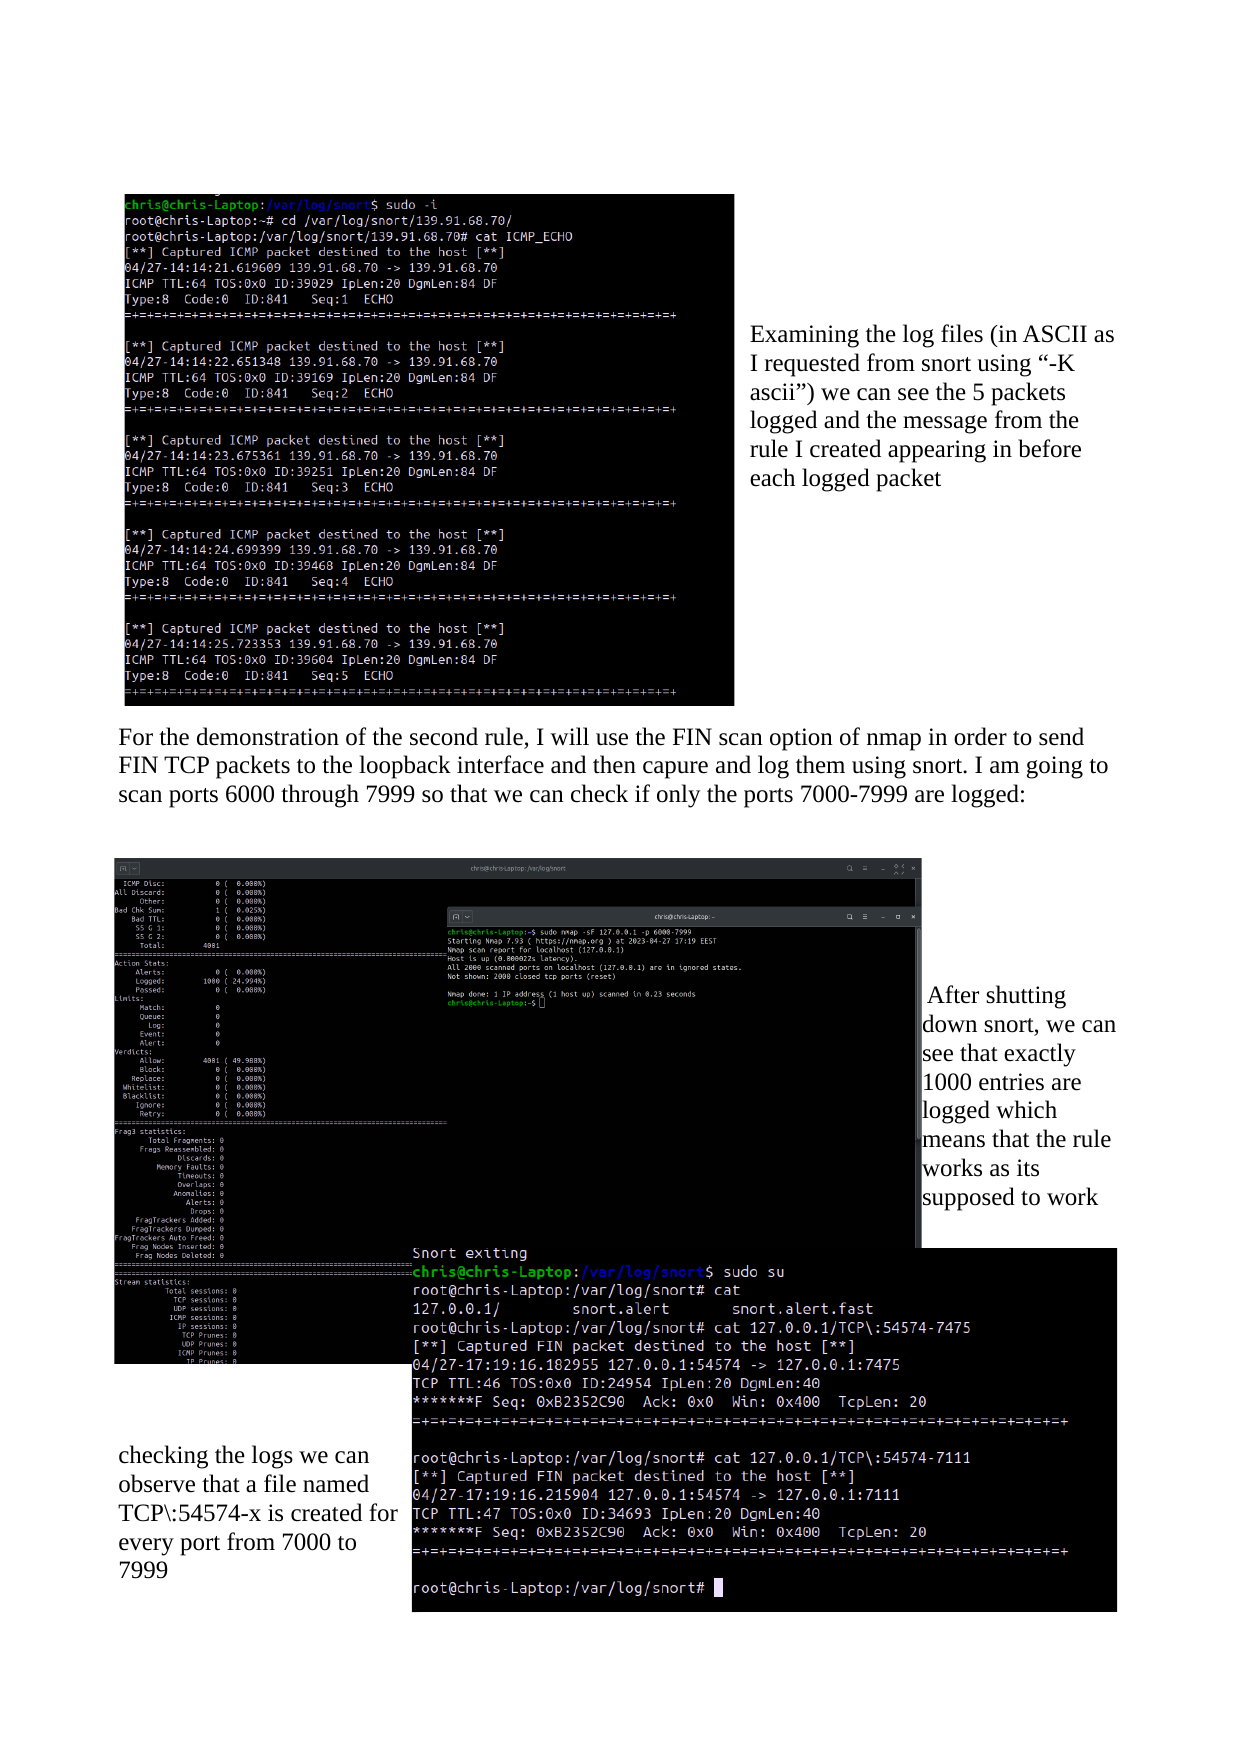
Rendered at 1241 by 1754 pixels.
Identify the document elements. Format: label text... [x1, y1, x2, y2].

text For the demonstration of the second rule, I will use the FIN scan option of nmap in order to send FIN TCP packets to the loopback interface and then capure and log them using snort. I am going to scan ports 6000 through 7999 so that we can check if only the ports 7000-7999 are logged: [118, 722, 1122, 808]
picture [114, 858, 1118, 1613]
text checking the logs we can observe that a file named TCP\:54574-x is created for every port from 7000 to 7999 [118, 1441, 411, 1584]
picture [124, 194, 735, 706]
text Examining the log files (in ASCII as I requested from snort using “-K ascii”) we can see the 5 packets logged and the message from the rule I created appearing in before each logged packet [735, 319, 1122, 492]
text After shutting down snort, we can see that exactly 1000 entries are logged which means that the rule works as its supposed to work [922, 981, 1122, 1211]
